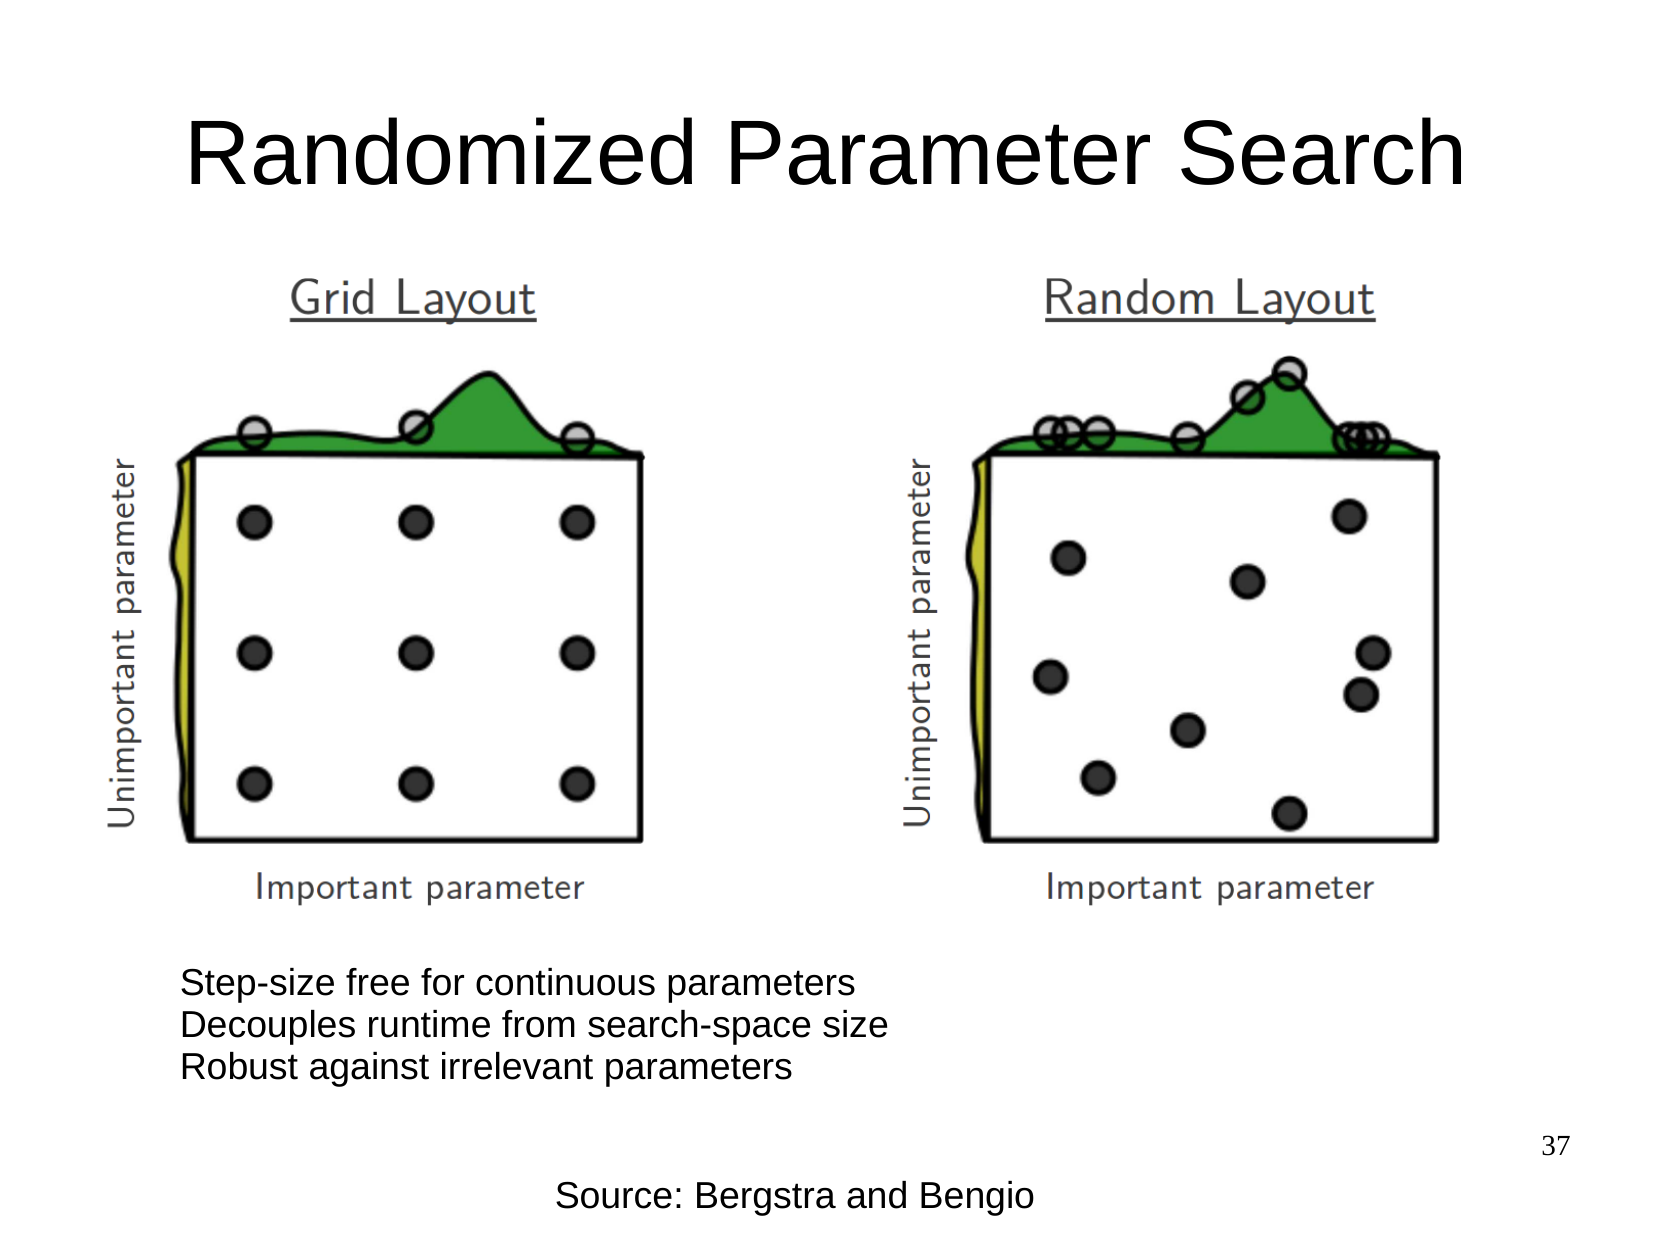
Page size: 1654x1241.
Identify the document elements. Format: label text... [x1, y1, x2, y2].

picture [11, 240, 1654, 916]
title Randomized Parameter Search [82, 49, 1571, 240]
text_box Step-size free for continuous parameters Decouples runtime from search-space size Robust against irrelevant parameters [165, 954, 1471, 1096]
text_box Source: Bergstra and Bengio [540, 1166, 1051, 1224]
